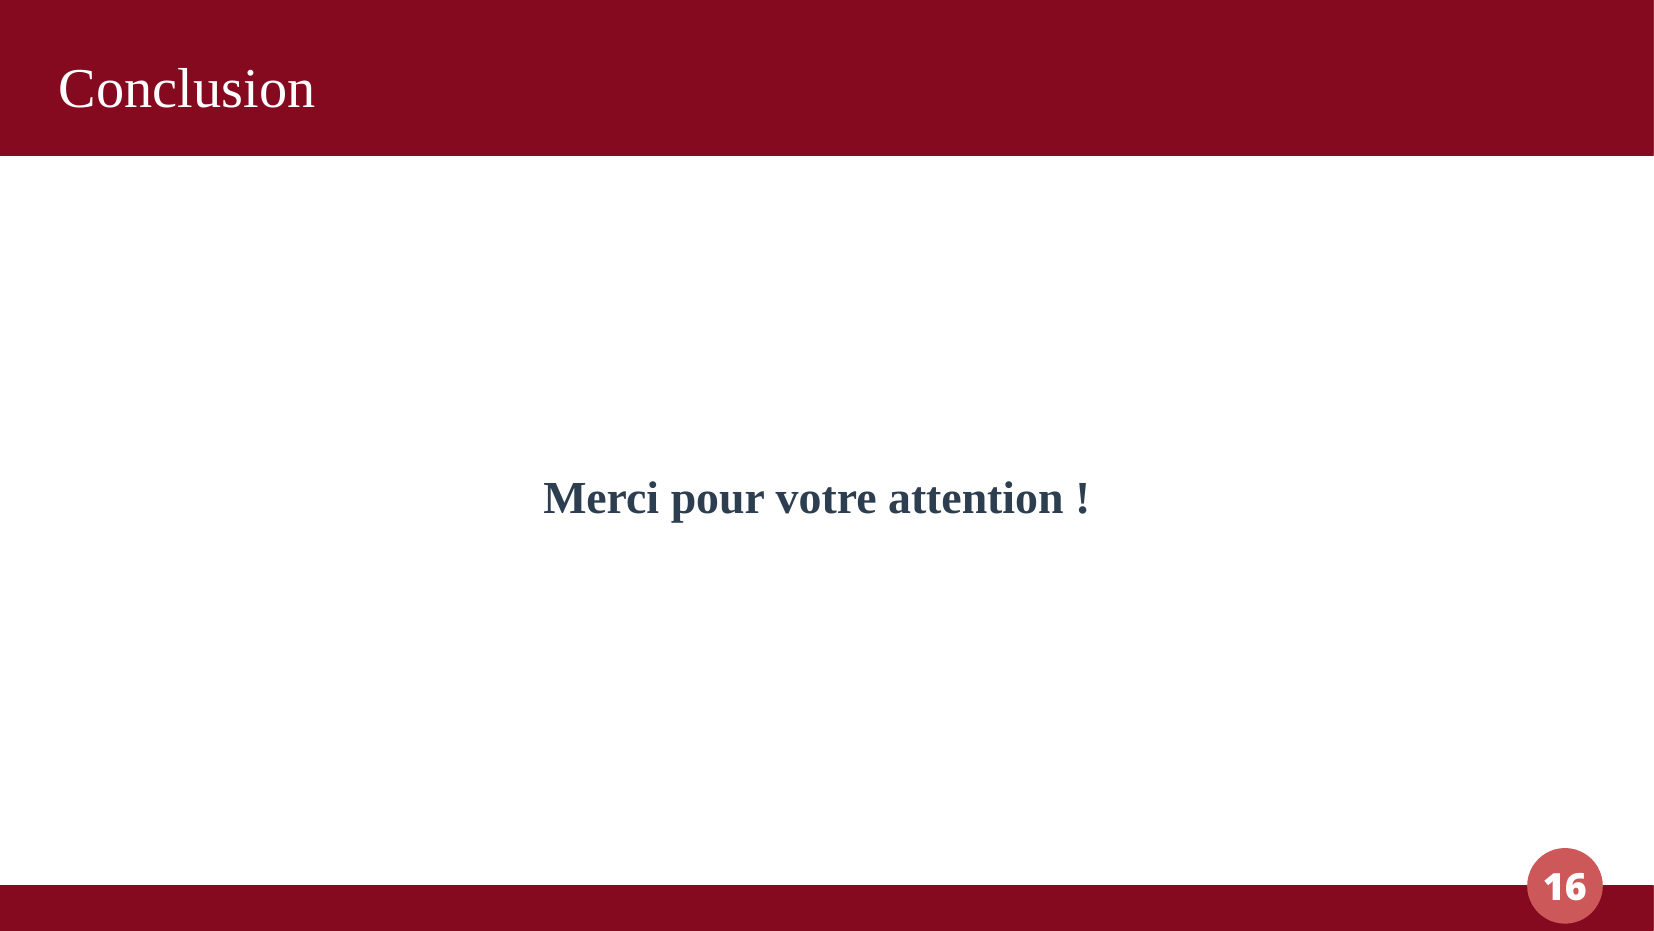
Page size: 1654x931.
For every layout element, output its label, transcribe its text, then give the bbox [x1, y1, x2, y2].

list Merci pour votre attention ! [472, 472, 1654, 931]
title Conclusion [59, 29, 1595, 148]
